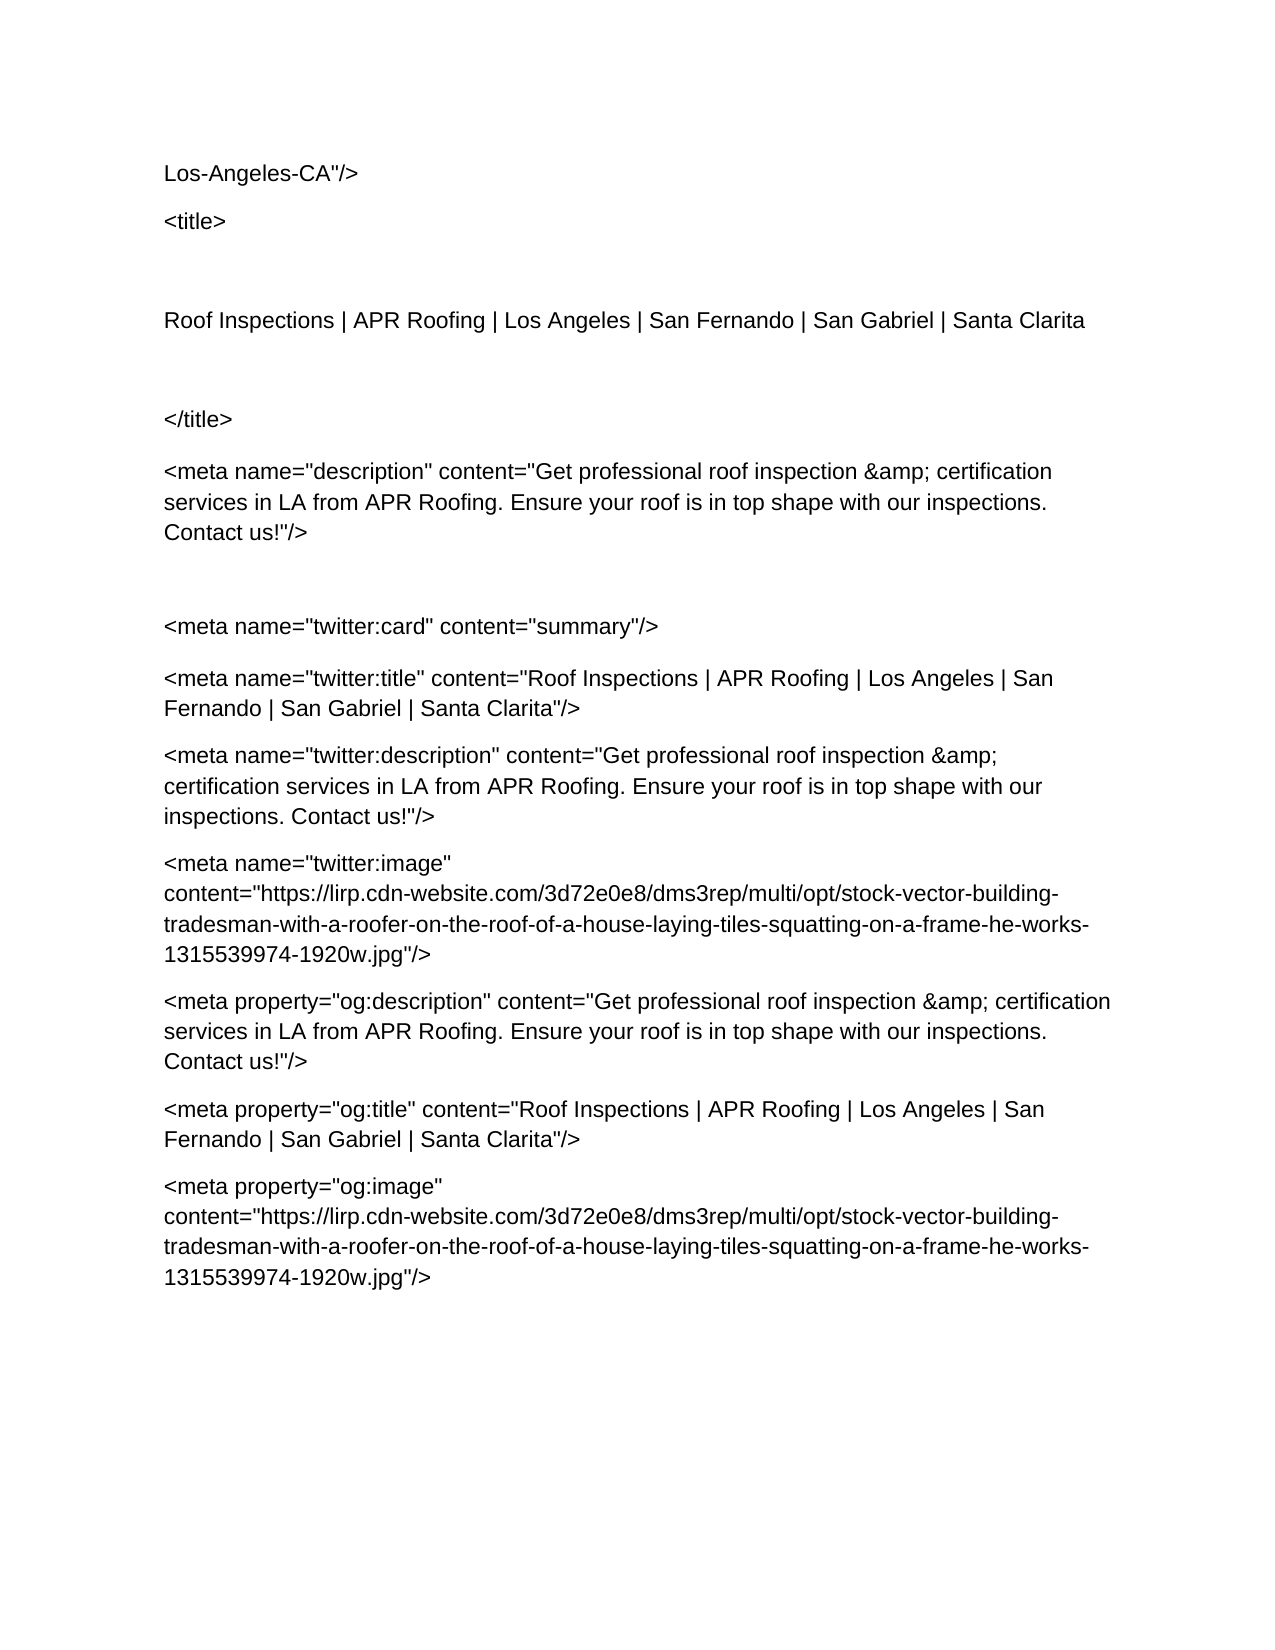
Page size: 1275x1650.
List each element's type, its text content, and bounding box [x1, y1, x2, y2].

table_cell [153, 1353, 1125, 1404]
table_cell <meta property="og:description" content="Get professional roof inspection &amp; certification services in LA from APR Roofing. Ensure your roof is in top shape with our inspections. Contact us!"/> [153, 978, 1125, 1085]
table_cell [153, 349, 1125, 396]
table_cell <meta property="og:title" content="Roof Inspections | APR Roofing | Los Angeles | San Fernando | San Gabriel | Santa Clarita"/> [153, 1085, 1125, 1162]
table_cell <meta name="description" content="Get professional roof inspection &amp; certification services in LA from APR Roofing. Ensure your roof is in top shape with our inspections. Contact us!"/> [153, 448, 1125, 555]
table_cell Roof Inspections | APR Roofing | Los Angeles | San Fernando | San Gabriel | Santa Clarita [153, 296, 1125, 348]
table_cell [153, 1300, 1125, 1352]
table_cell <meta name="twitter:card" content="summary"/> [153, 603, 1125, 655]
table_cell <title> [153, 197, 1125, 249]
table_cell <meta property="og:image" content="https://lirp.cdn-website.com/3d72e0e8/dms3rep/multi/opt/stock-vector-building-tradesman-with-a-roofer-on-the-roof-of-a-house-laying-tiles-squatting-on-a-frame-he-works-1315539974-1920w.jpg"/> [153, 1163, 1125, 1300]
table_cell <meta name="twitter:image" content="https://lirp.cdn-website.com/3d72e0e8/dms3rep/multi/opt/stock-vector-building-tradesman-with-a-roofer-on-the-roof-of-a-house-laying-tiles-squatting-on-a-frame-he-works-1315539974-1920w.jpg"/> [153, 840, 1125, 977]
table_cell Los-Angeles-CA"/> [153, 150, 1125, 197]
table_cell </title> [153, 396, 1125, 448]
table_cell <meta name="twitter:title" content="Roof Inspections | APR Roofing | Los Angeles | San Fernando | San Gabriel | Santa Clarita"/> [153, 655, 1125, 732]
table_cell [153, 555, 1125, 603]
table_cell <meta name="twitter:description" content="Get professional roof inspection &amp; certification services in LA from APR Roofing. Ensure your roof is in top shape with our inspections. Contact us!"/> [153, 732, 1125, 840]
table_cell [153, 1405, 1125, 1457]
table_cell [153, 249, 1125, 296]
